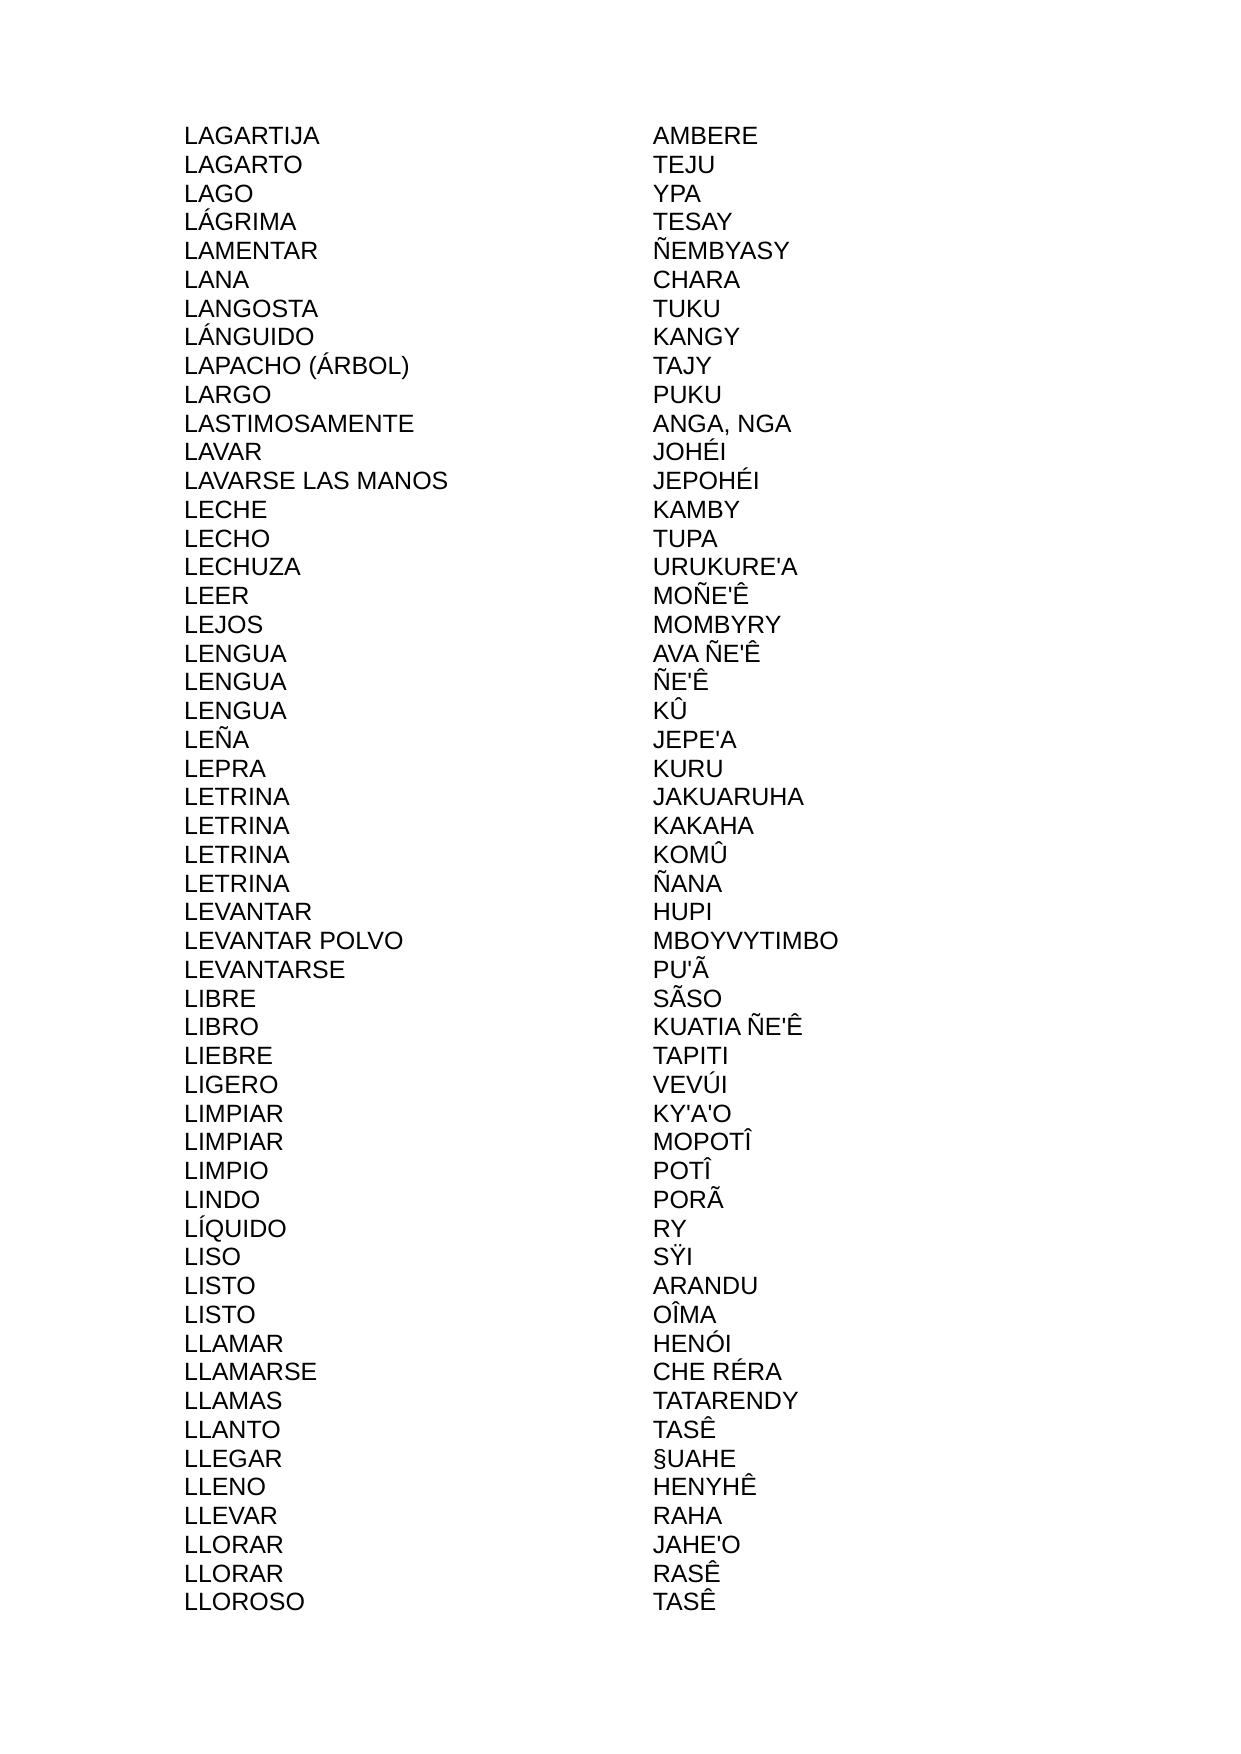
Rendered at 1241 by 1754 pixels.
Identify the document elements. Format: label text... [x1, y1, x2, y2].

table_cell LEER [184, 581, 653, 610]
table_cell LECHE [184, 495, 653, 523]
table_cell KANGY [653, 322, 1121, 351]
table_header [84, 118, 149, 1619]
table_cell LÁGRIMA [184, 207, 653, 236]
table_cell PUKU [653, 380, 1121, 408]
table_cell TASÊ [653, 1587, 1121, 1616]
table_cell LAPACHO (ÁRBOL) [184, 351, 653, 380]
table_cell LLAMARSE [184, 1357, 653, 1386]
table_cell MOÑE'Ê [653, 581, 1121, 610]
table_cell ARANDU [653, 1271, 1121, 1300]
table_cell LLORAR [184, 1559, 653, 1587]
table_cell KUATIA ÑE'Ê [653, 1012, 1121, 1041]
table_cell KÛ [653, 696, 1121, 725]
table_cell LIBRE [184, 984, 653, 1012]
table_cell LEVANTAR POLVO [184, 926, 653, 955]
table_cell CHARA [653, 265, 1121, 293]
table_cell LIGERO [184, 1070, 653, 1098]
table_cell LLAMAS [184, 1386, 653, 1415]
table_cell LINDO [184, 1185, 653, 1213]
table_cell ÑANA [653, 869, 1121, 897]
table_cell PORÃ [653, 1185, 1121, 1213]
table_cell LANA [184, 265, 653, 293]
table_cell RASÊ [653, 1559, 1121, 1587]
table_cell TASÊ [653, 1415, 1121, 1443]
table_cell KY'A'O [653, 1099, 1121, 1127]
table_cell TATARENDY [653, 1386, 1121, 1415]
table_header [149, 118, 1156, 1619]
table_cell LEÑA [184, 725, 653, 753]
table_cell LÁNGUIDO [184, 322, 653, 351]
table_cell LLEVAR [184, 1501, 653, 1530]
table_cell TESAY [653, 207, 1121, 236]
table_cell KURU [653, 754, 1121, 782]
table_cell LETRINA [184, 840, 653, 868]
table_cell KAMBY [653, 495, 1121, 523]
table_cell LECHO [184, 524, 653, 552]
table_cell LAMENTAR [184, 236, 653, 265]
table_cell AMBERE [653, 121, 1121, 150]
table_cell LLOROSO [184, 1587, 653, 1616]
table_cell LIBRO [184, 1012, 653, 1041]
table_cell ÑE'Ê [653, 667, 1121, 696]
table_cell LENGUA [184, 667, 653, 696]
table_cell LAGO [184, 179, 653, 207]
table_cell POTÎ [653, 1156, 1121, 1185]
table_cell KAKAHA [653, 811, 1121, 840]
table_cell TAPITI [653, 1041, 1121, 1070]
table_cell MOPOTÎ [653, 1127, 1121, 1156]
table_cell LECHUZA [184, 552, 653, 581]
table_cell SŸI [653, 1242, 1121, 1271]
table_cell LIMPIAR [184, 1127, 653, 1156]
table_cell MBOYVYTIMBO [653, 926, 1121, 955]
table_cell TUPA [653, 524, 1121, 552]
table_cell ÑEMBYASY [653, 236, 1121, 265]
table_cell JAHE'O [653, 1530, 1121, 1558]
table_cell RAHA [653, 1501, 1121, 1530]
table_cell RY [653, 1214, 1121, 1242]
table_cell LETRINA [184, 782, 653, 811]
table_cell LLANTO [184, 1415, 653, 1443]
table_cell LETRINA [184, 811, 653, 840]
table_cell LLAMAR [184, 1329, 653, 1357]
table_cell ANGA, NGA [653, 409, 1121, 437]
table_cell LENGUA [184, 639, 653, 667]
table_cell LEVANTAR [184, 897, 653, 926]
table_cell LAVARSE LAS MANOS [184, 466, 653, 495]
table_cell JEPE'A [653, 725, 1121, 753]
table_cell JOHÉI [653, 437, 1121, 466]
table_cell §UAHE [653, 1444, 1121, 1472]
table_cell LÍQUIDO [184, 1214, 653, 1242]
table_cell LENGUA [184, 696, 653, 725]
table_cell LLENO [184, 1472, 653, 1501]
table_cell LISTO [184, 1300, 653, 1328]
table_cell OÎMA [653, 1300, 1121, 1328]
table_cell LLEGAR [184, 1444, 653, 1472]
table_cell LETRINA [184, 869, 653, 897]
table_cell LARGO [184, 380, 653, 408]
table_cell TEJU [653, 150, 1121, 178]
table_cell LISO [184, 1242, 653, 1271]
table_cell VEVÚI [653, 1070, 1121, 1098]
table_cell HUPI [653, 897, 1121, 926]
table_cell LAVAR [184, 437, 653, 466]
table_cell YPA [653, 179, 1121, 207]
table_cell KOMÛ [653, 840, 1121, 868]
table_cell LAGARTO [184, 150, 653, 178]
table_cell PU'Ã [653, 955, 1121, 983]
table_cell TUKU [653, 294, 1121, 322]
table_cell LEVANTARSE [184, 955, 653, 983]
table_cell HENÓI [653, 1329, 1121, 1357]
table_cell LANGOSTA [184, 294, 653, 322]
table_cell AVA ÑE'Ê [653, 639, 1121, 667]
table_cell SÃSO [653, 984, 1121, 1012]
table_cell JEPOHÉI [653, 466, 1121, 495]
table_cell LASTIMOSAMENTE [184, 409, 653, 437]
table_cell URUKURE'A [653, 552, 1121, 581]
table_cell LEJOS [184, 610, 653, 638]
table_cell LAGARTIJA [184, 121, 653, 150]
table_cell CHE RÉRA [653, 1357, 1121, 1386]
table_cell LIMPIAR [184, 1099, 653, 1127]
table_cell JAKUARUHA [653, 782, 1121, 811]
table_cell TAJY [653, 351, 1121, 380]
table_cell LISTO [184, 1271, 653, 1300]
table_cell LIMPIO [184, 1156, 653, 1185]
table_cell MOMBYRY [653, 610, 1121, 638]
table_cell LIEBRE [184, 1041, 653, 1070]
table_cell HENYHÊ [653, 1472, 1121, 1501]
table_cell LLORAR [184, 1530, 653, 1558]
table_cell LEPRA [184, 754, 653, 782]
